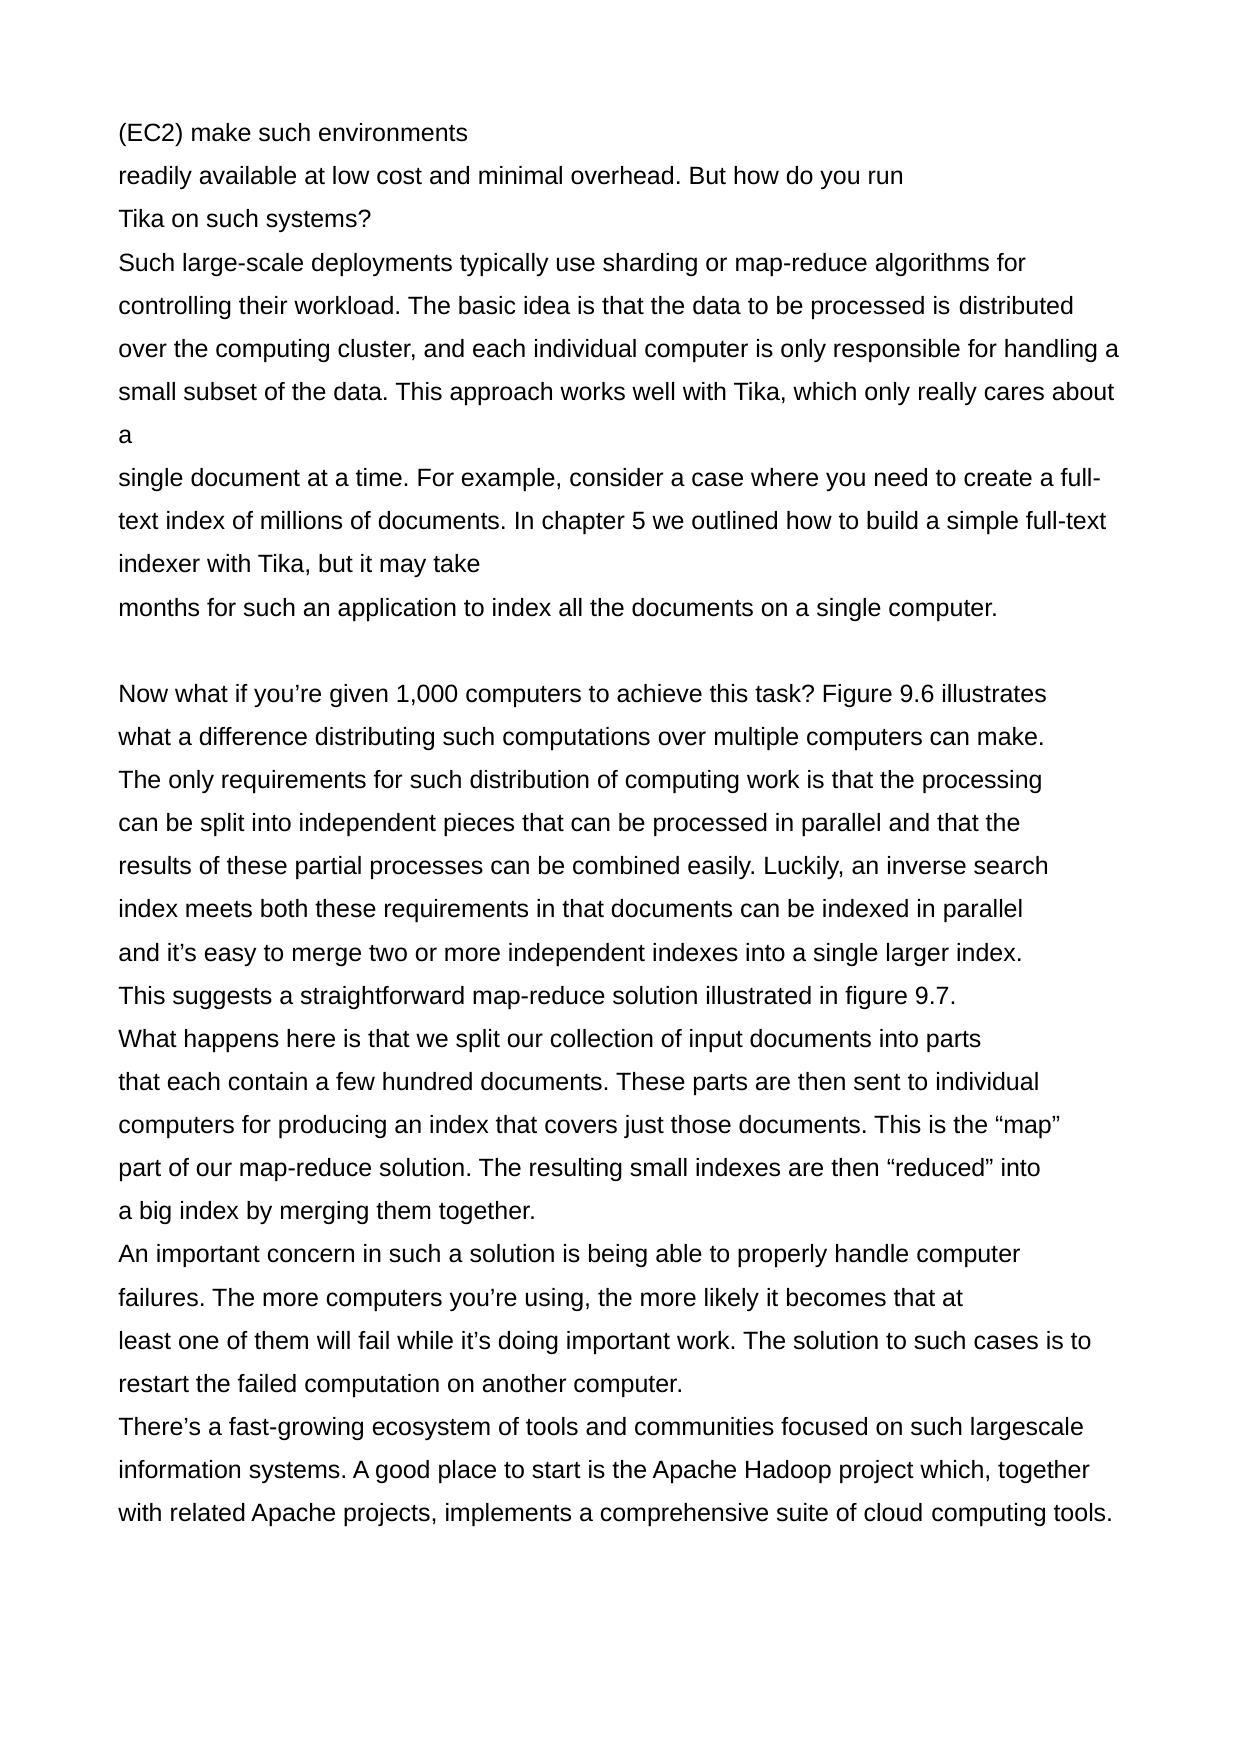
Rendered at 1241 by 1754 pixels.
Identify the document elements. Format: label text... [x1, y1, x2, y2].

text The only requirements for such distribution of computing work is that the processing [118, 765, 1122, 794]
text index meets both these requirements in that documents can be indexed in parallel [118, 894, 1122, 923]
text There’s a fast-growing ecosystem of tools and communities focused on such largescale information systems. A good place to start is the Apache Hadoop project which, together with related Apache projects, implements a comprehensive suite of cloud computing tools. [118, 1412, 1122, 1527]
text part of our map-reduce solution. The resulting small indexes are then “reduced” into [118, 1153, 1122, 1182]
text failures. The more computers you’re using, the more likely it becomes that at [118, 1282, 1122, 1311]
text and it’s easy to merge two or more independent indexes into a single larger index. [118, 937, 1122, 966]
text that each contain a few hundred documents. These parts are then sent to individual [118, 1067, 1122, 1096]
text can be split into independent pieces that can be processed in parallel and that the [118, 808, 1122, 837]
text (EC2) make such environments [118, 118, 1122, 147]
text least one of them will fail while it’s doing important work. The solution to such cases is to restart the failed computation on another computer. [118, 1326, 1122, 1397]
text months for such an application to index all the documents on a single computer. [118, 592, 1122, 621]
text results of these partial processes can be combined easily. Luckily, an inverse search [118, 851, 1122, 880]
text Now what if you’re given 1,000 computers to achieve this task? Figure 9.6 illustrates [118, 679, 1122, 707]
text what a difference distributing such computations over multiple computers can make. [118, 722, 1122, 751]
text computers for producing an index that covers just those documents. This is the “map” [118, 1110, 1122, 1139]
text a big index by merging them together. [118, 1196, 1122, 1225]
text Tika on such systems? [118, 204, 1122, 233]
text readily available at low cost and minimal overhead. But how do you run [118, 161, 1122, 190]
text single document at a time. For example, consider a case where you need to create a full-text index of millions of documents. In chapter 5 we outlined how to build a simple full-text indexer with Tika, but it may take [118, 463, 1122, 578]
text An important concern in such a solution is being able to properly handle computer [118, 1239, 1122, 1268]
text This suggests a straightforward map-reduce solution illustrated in figure 9.7. [118, 981, 1122, 1009]
text Such large-scale deployments typically use sharding or map-reduce algorithms for controlling their workload. The basic idea is that the data to be processed is distributed over the computing cluster, and each individual computer is only responsible for handling a small subset of the data. This approach works well with Tika, which only really cares about a [118, 247, 1122, 449]
text What happens here is that we split our collection of input documents into parts [118, 1024, 1122, 1052]
